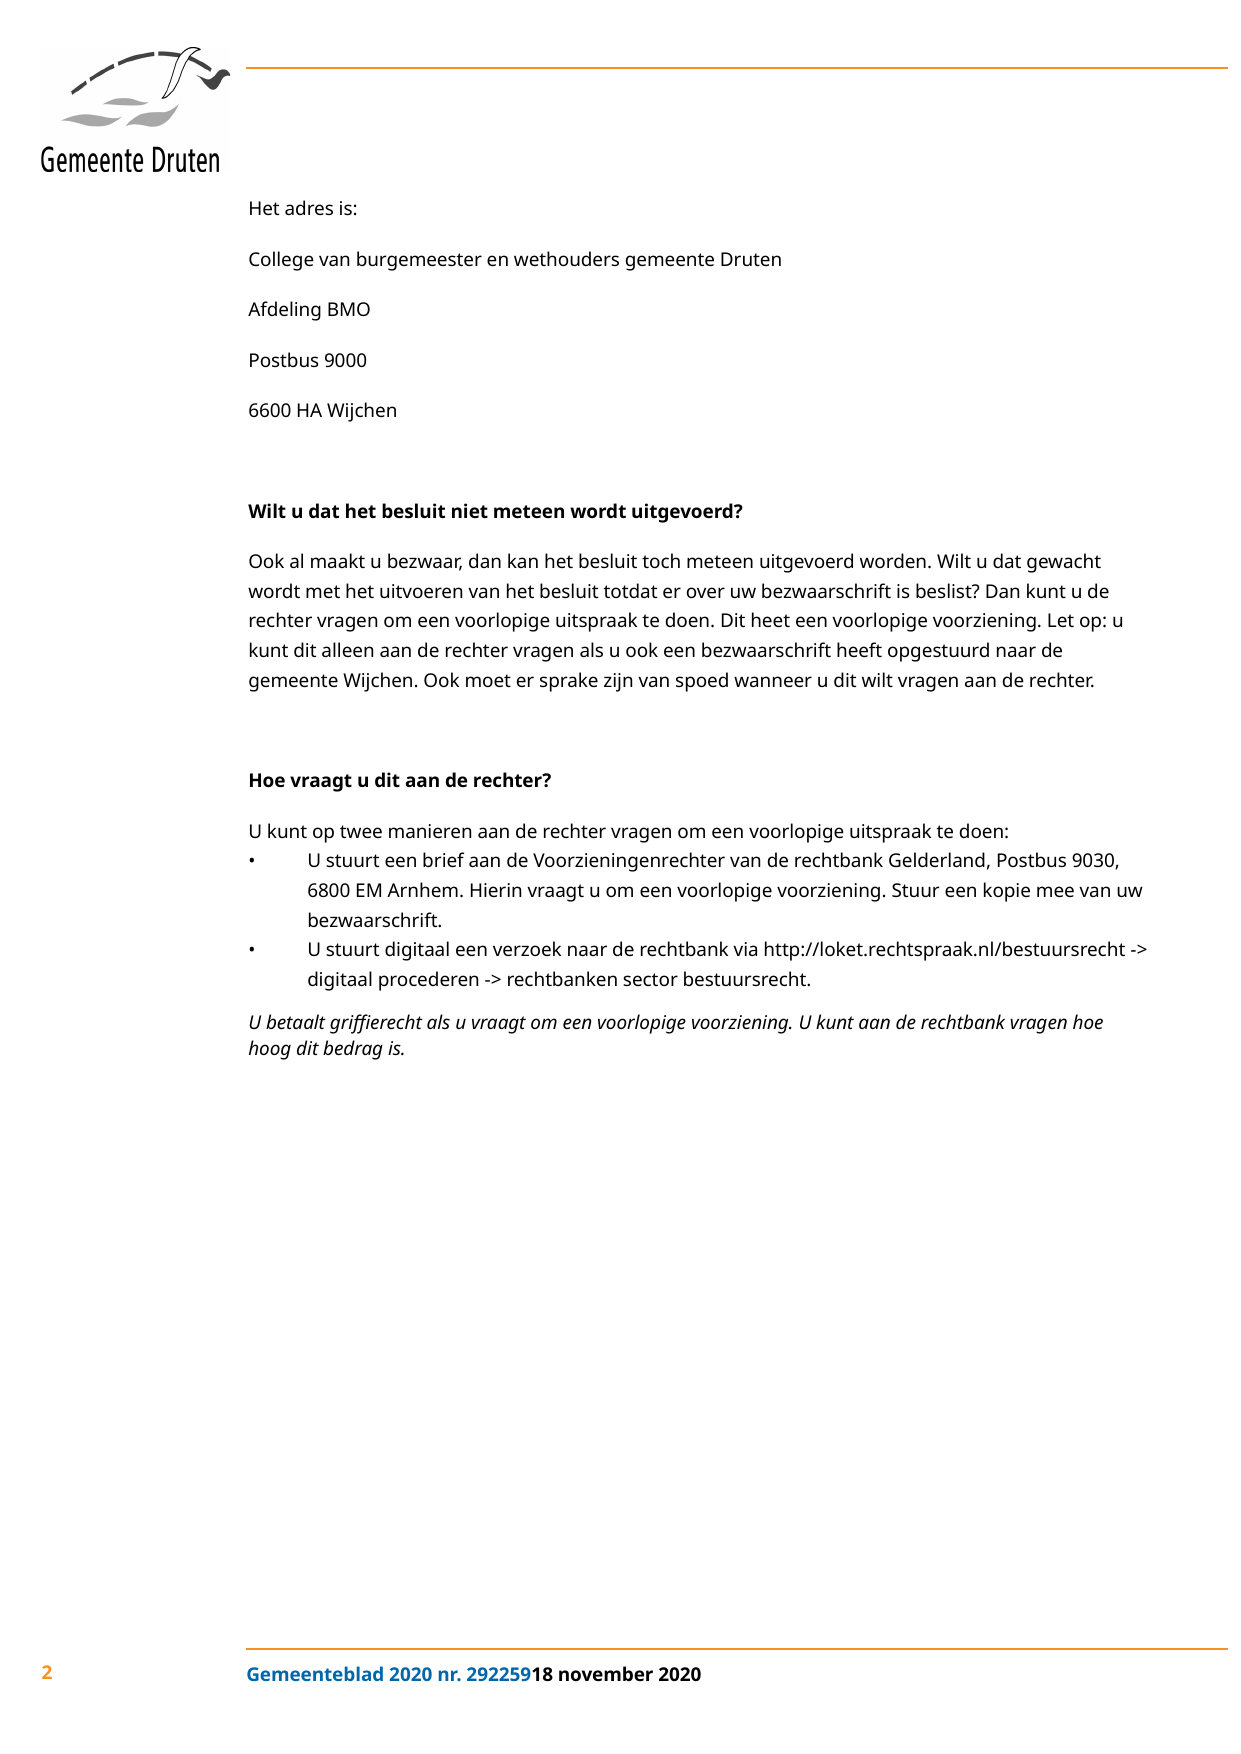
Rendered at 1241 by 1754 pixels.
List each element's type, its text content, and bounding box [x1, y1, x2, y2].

text Afdeling BMO [248, 296, 1152, 322]
text Wilt u dat het besluit niet meteen wordt uitgevoerd? [248, 498, 1152, 524]
text U kunt op twee manieren aan de rechter vragen om een voorlopige uitspraak te doen: [248, 818, 1152, 844]
text Ook al maakt u bezwaar, dan kan het besluit toch meteen uitgevoerd worden. Wilt u dat gewacht wordt met het uitvoeren van het besluit totdat er over uw bezwaarschrift is beslist? Dan kunt u de rechter vragen om een voorlopige uitspraak te doen. Dit heet een voorlopige voorziening. Let op: u kunt dit alleen aan de rechter vragen als u ook een bezwaarschrift heeft opgestuurd naar de gemeente Wijchen. Ook moet er sprake zijn van spoed wanneer u dit wilt vragen aan de rechter. [248, 548, 1152, 693]
text 6600 HA Wijchen [248, 397, 1152, 423]
text Het adres is: [248, 196, 1152, 221]
text Hoe vraagt u dit aan de rechter? [248, 768, 1152, 793]
list U stuurt digitaal een verzoek naar de rechtbank via http://loket.rechtspraak.nl/bestuursrecht -> digitaal procederen -> rechtbanken sector bestuursrecht. [248, 936, 1152, 992]
picture [41, 47, 231, 172]
list U stuurt een brief aan de Voorzieningenrechter van de rechtbank Gelderland, Postbus 9030, 6800 EM Arnhem. Hierin vraagt u om een voorlopige voorziening. Stuur een kopie mee van uw bezwaarschrift. [248, 848, 1152, 933]
text Postbus 9000 [248, 347, 1152, 373]
text College van burgemeester en wethouders gemeente Druten [248, 246, 1152, 272]
text U betaalt griffierecht als u vraagt om een voorlopige voorziening. U kunt aan de rechtbank vragen hoe hoog dit bedrag is. [248, 1009, 1152, 1061]
